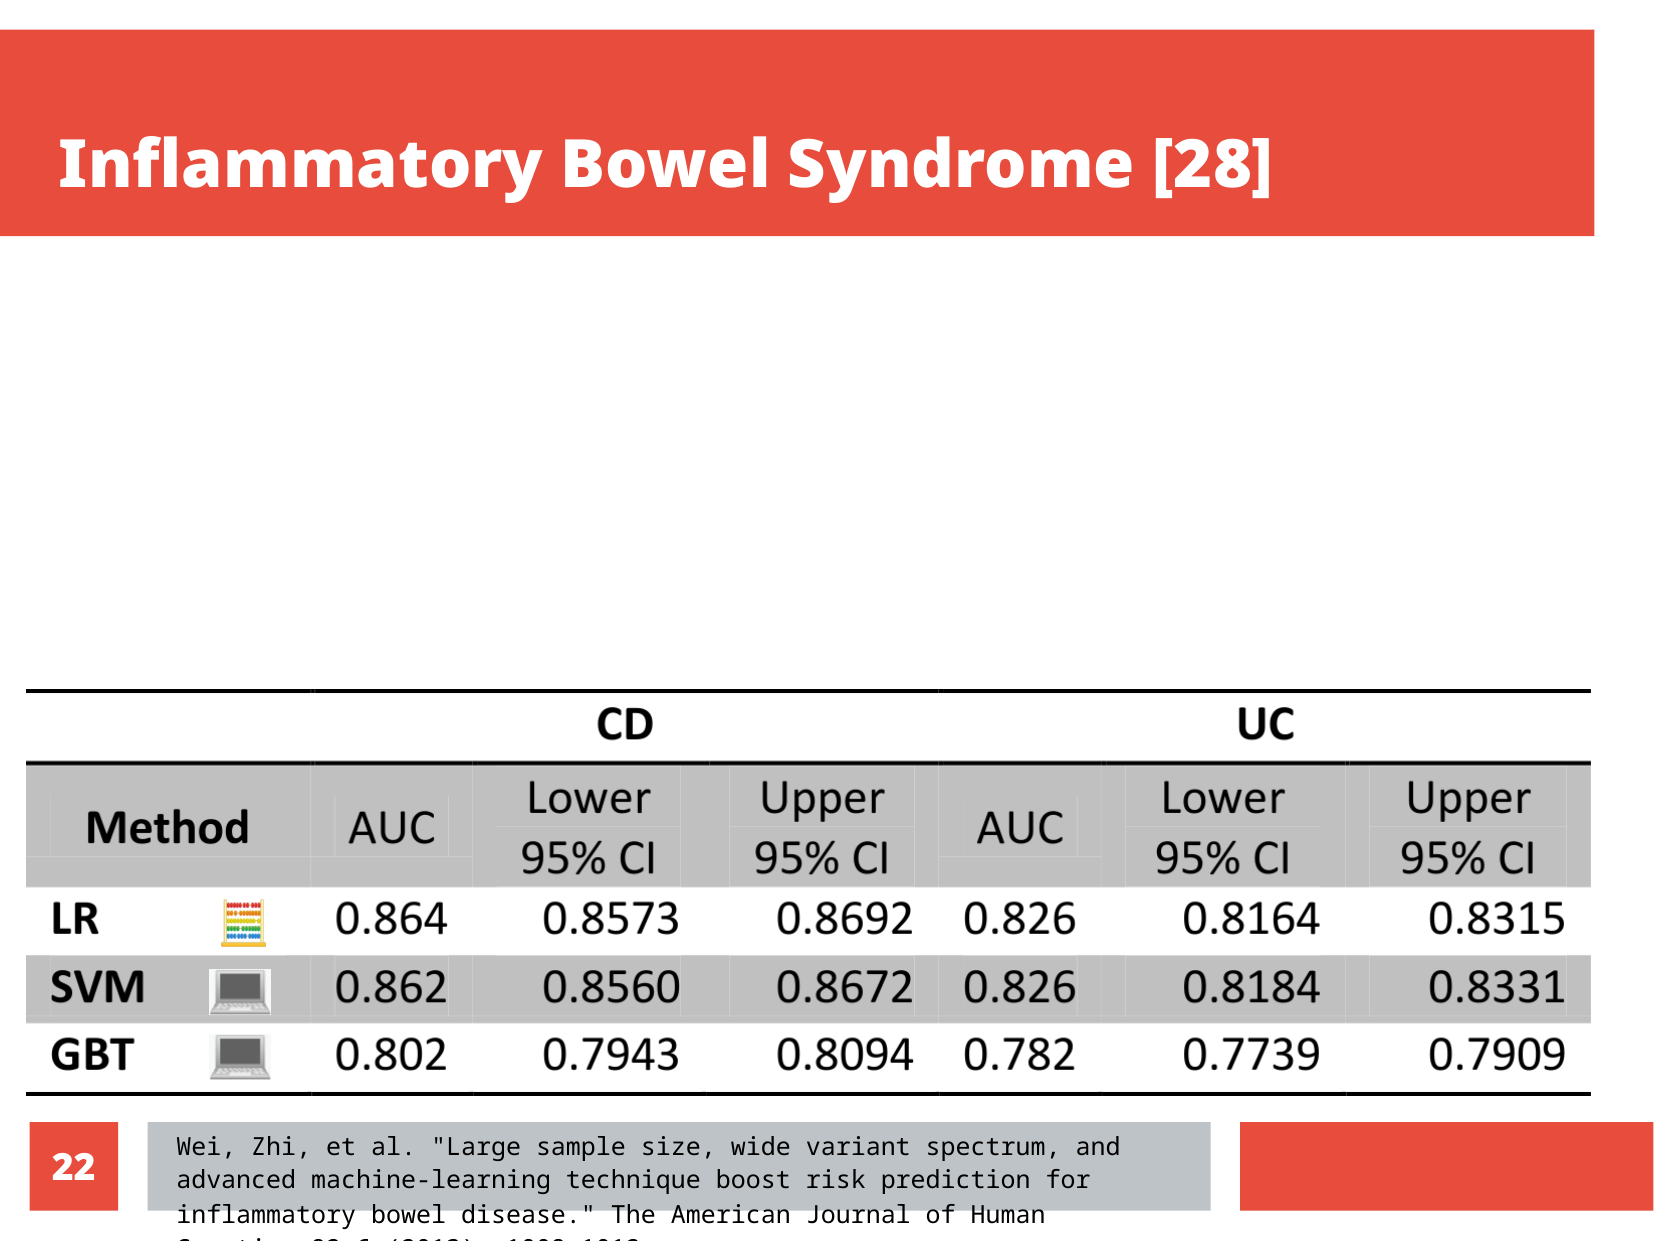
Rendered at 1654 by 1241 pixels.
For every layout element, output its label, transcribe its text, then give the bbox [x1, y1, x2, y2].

title Inflammatory Bowel Syndrome [28] [59, 59, 1595, 207]
picture [26, 689, 1591, 1096]
text_box Wei, Zhi, et al. "Large sample size, wide variant spectrum, and advanced machine-learning technique boost risk prediction for inflammatory bowel disease." The American Journal of Human Genetics 92.6 (2013): 1008-1012. [161, 1120, 1186, 1211]
